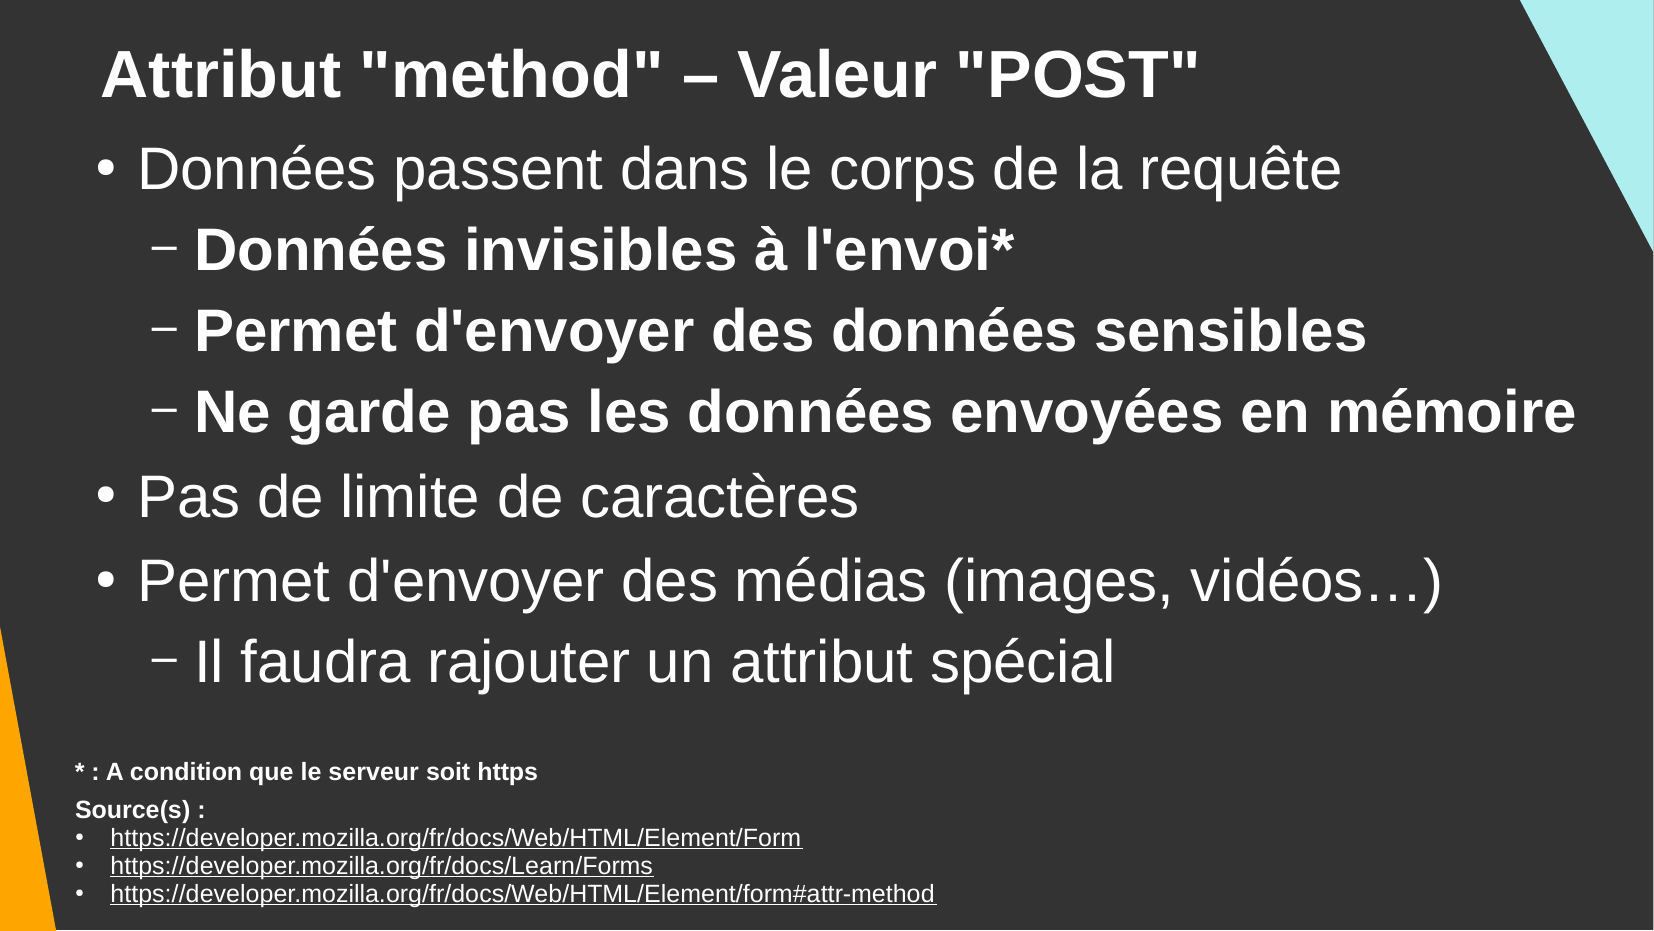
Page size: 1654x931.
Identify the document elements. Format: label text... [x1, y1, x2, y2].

text_box * : A condition que le serveur soit https [60, 749, 1546, 788]
text_box Source(s) : https://developer.mozilla.org/fr/docs/Web/HTML/Element/Form https://developer.mozilla.org/fr/docs/Learn/Forms https://developer.mozilla.org/fr/docs/Web/HTML/Element/form#attr-method [60, 788, 1546, 916]
list Données passent dans le corps de la requête Données invisibles à l'envoi* Permet d'envoyer des données sensibles Ne garde pas les données envoyées en mémoire Pas de limite de caractères Permet d'envoyer des médias (images, vidéos…) Il faudra rajouter un attribut spécial [80, 135, 1605, 709]
text_box [0, 626, 57, 931]
text_box [1519, 0, 1654, 254]
title Attribut "method" – Valeur "POST" [82, 37, 1571, 114]
